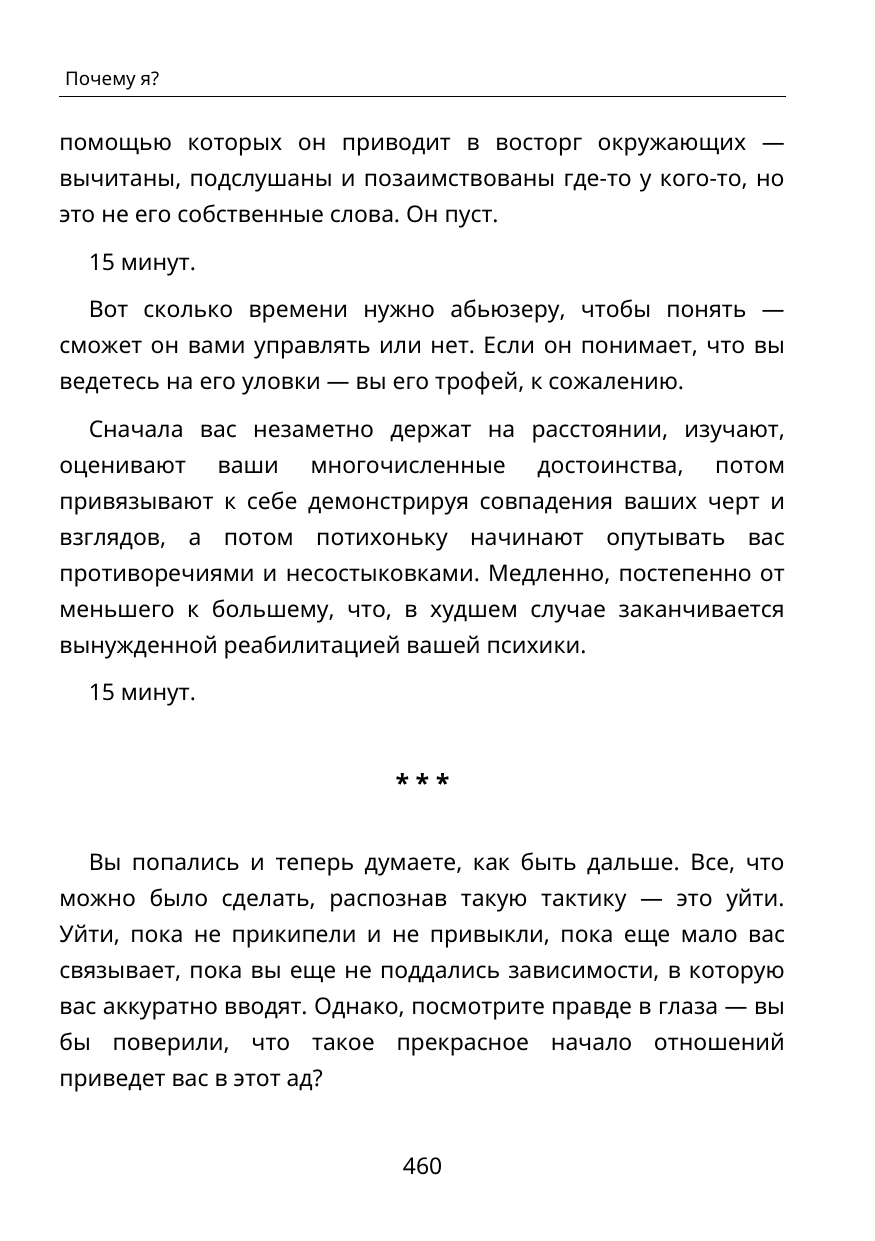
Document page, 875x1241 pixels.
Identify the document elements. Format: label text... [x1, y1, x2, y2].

subtitle * * * [59, 765, 786, 799]
text 15 минут. [59, 246, 786, 277]
text 15 минут. [59, 676, 786, 707]
text Вы попались и теперь думаете, как быть дальше. Все, что можно было сделать, распознав такую тактику — это уйти. Уйти, пока не прикипели и не привыкли, пока еще мало вас связывает, пока вы еще не поддались зависимости, в которую вас аккуратно вводят. Однако, посмотрите правде в глаза — вы бы поверили, что такое прекрасное начало отношений приведет вас в этот ад? [59, 846, 786, 1093]
text помощью которых он приводит в восторг окружающих — вычитаны, подслушаны и позаимствованы где-то у кого-то, но это не его собственные слова. Он пуст. [59, 126, 786, 229]
text Сначала вас незаметно держат на расстоянии, изучают, оценивают ваши многочисленные достоинства, потом привязывают к себе демонстрируя совпадения ваших черт и взглядов, а потом потихоньку начинают опутывать вас противоречиями и несостыковками. Медленно, постепенно от меньшего к большему, что, в худшем случае заканчивается вынужденной реабилитацией вашей психики. [59, 413, 786, 660]
text Вот сколько времени нужно абьюзеру, чтобы понять — сможет он вами управлять или нет. Если он понимает, что вы ведетесь на его уловки — вы его трофей, к сожалению. [59, 293, 786, 396]
